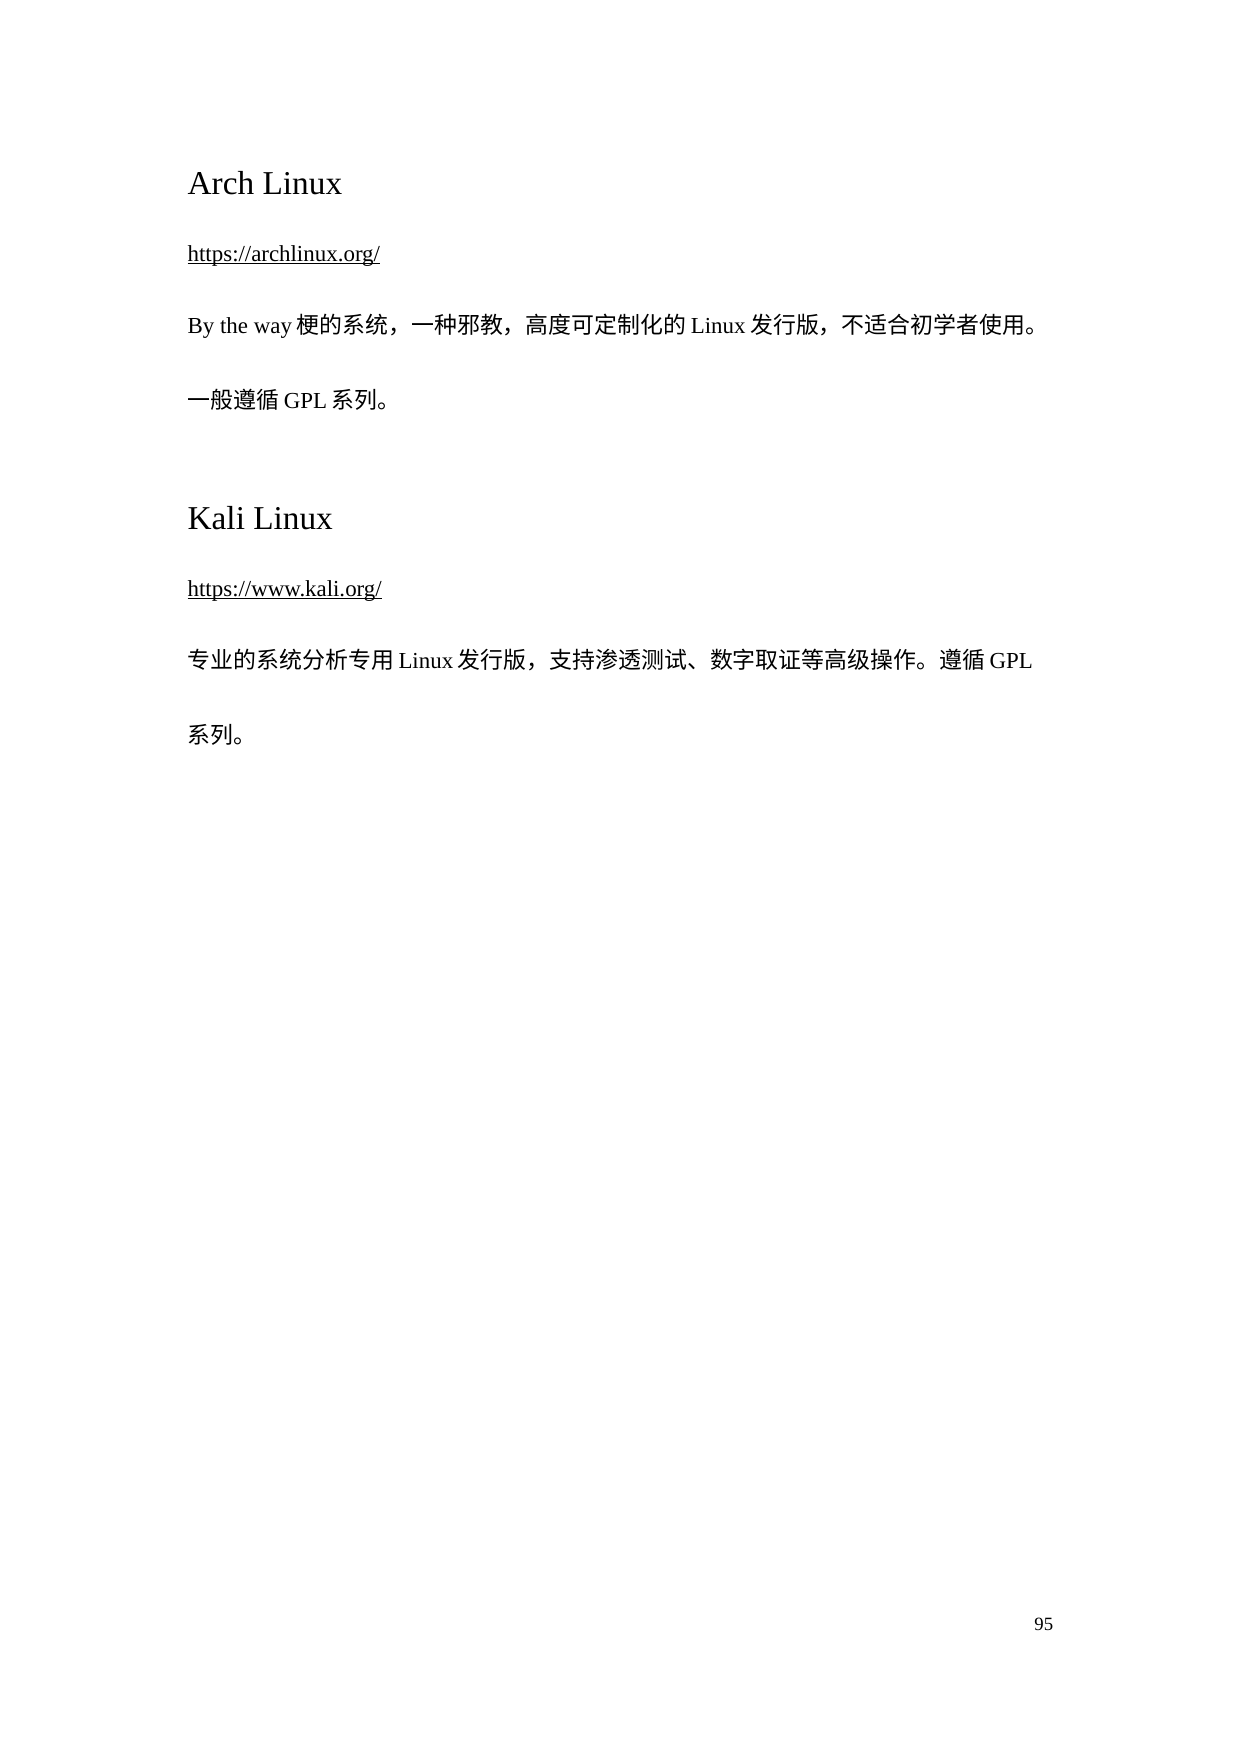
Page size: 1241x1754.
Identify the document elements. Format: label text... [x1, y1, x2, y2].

subtitle Kali Linux [187, 485, 1053, 550]
text By the way梗的系统，一种邪教，高度可定制化的Linux发行版，不适合初学者使用。一般遵循GPL系列。 [187, 291, 1053, 431]
text https://archlinux.org/ [187, 237, 1053, 270]
text https://www.kali.org/ [187, 572, 1053, 605]
text 专业的系统分析专用Linux发行版，支持渗透测试、数字取证等高级操作。遵循GPL系列。 [187, 626, 1053, 766]
subtitle Arch Linux [187, 150, 1053, 215]
